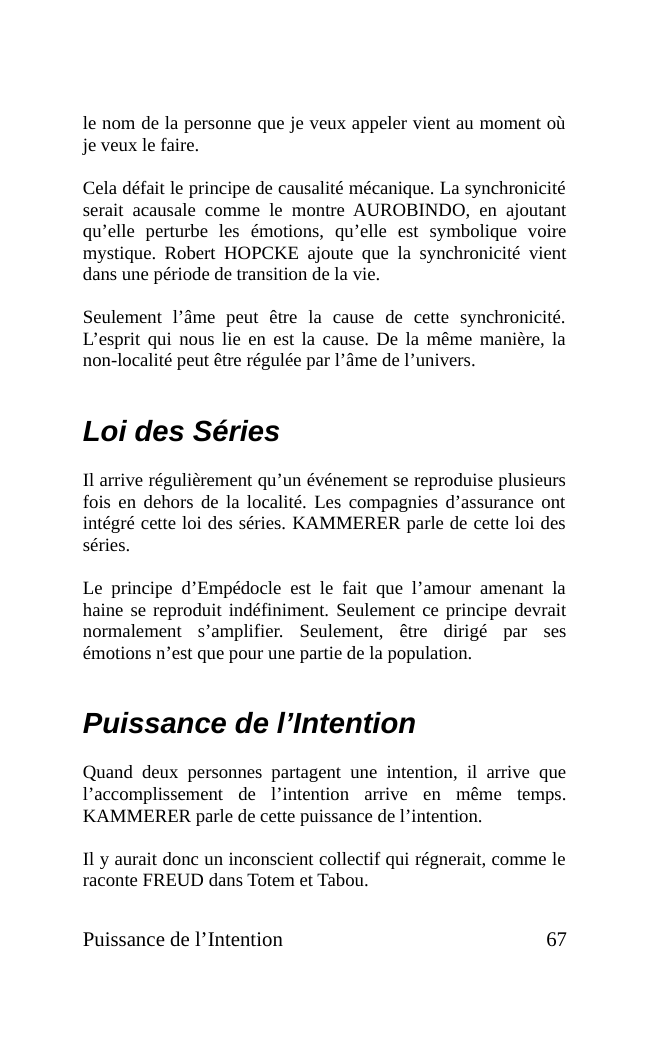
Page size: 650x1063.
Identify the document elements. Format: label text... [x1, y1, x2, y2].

text Il y aurait donc un inconscient collectif qui régnerait, comme le raconte FREUD dans Totem et Tabou. [83, 848, 567, 891]
subtitle Loi des Séries [83, 414, 567, 448]
text Le principe d’Empédocle est le fait que l’amour amenant la haine se reproduit indéfiniment. Seulement ce principe devrait normalement s’amplifier. Seulement, être dirigé par ses émotions n’est que pour une partie de la population. [83, 577, 567, 663]
text Cela défait le principe de causalité mécanique. La synchronicité serait acausale comme le montre AUROBINDO, en ajoutant qu’elle perturbe les émotions, qu’elle est symbolique voire mystique. Robert HOPCKE ajoute que la synchronicité vient dans une période de transition de la vie. [83, 177, 567, 285]
text Il arrive régulièrement qu’un événement se reproduise plusieurs fois en dehors de la localité. Les compagnies d’assurance ont intégré cette loi des séries. KAMMERER parle de cette loi des séries. [83, 469, 567, 555]
text le nom de la personne que je veux appeler vient au moment où je veux le faire. [83, 112, 567, 155]
subtitle Puissance de l’Intention [83, 706, 567, 740]
text Quand deux personnes partagent une intention, il arrive que l’accomplissement de l’intention arrive en même temps. KAMMERER parle de cette puissance de l’intention. [83, 761, 567, 826]
text Seulement l’âme peut être la cause de cette synchronicité. L’esprit qui nous lie en est la cause. De la même manière, la non-localité peut être régulée par l’âme de l’univers. [83, 306, 567, 371]
